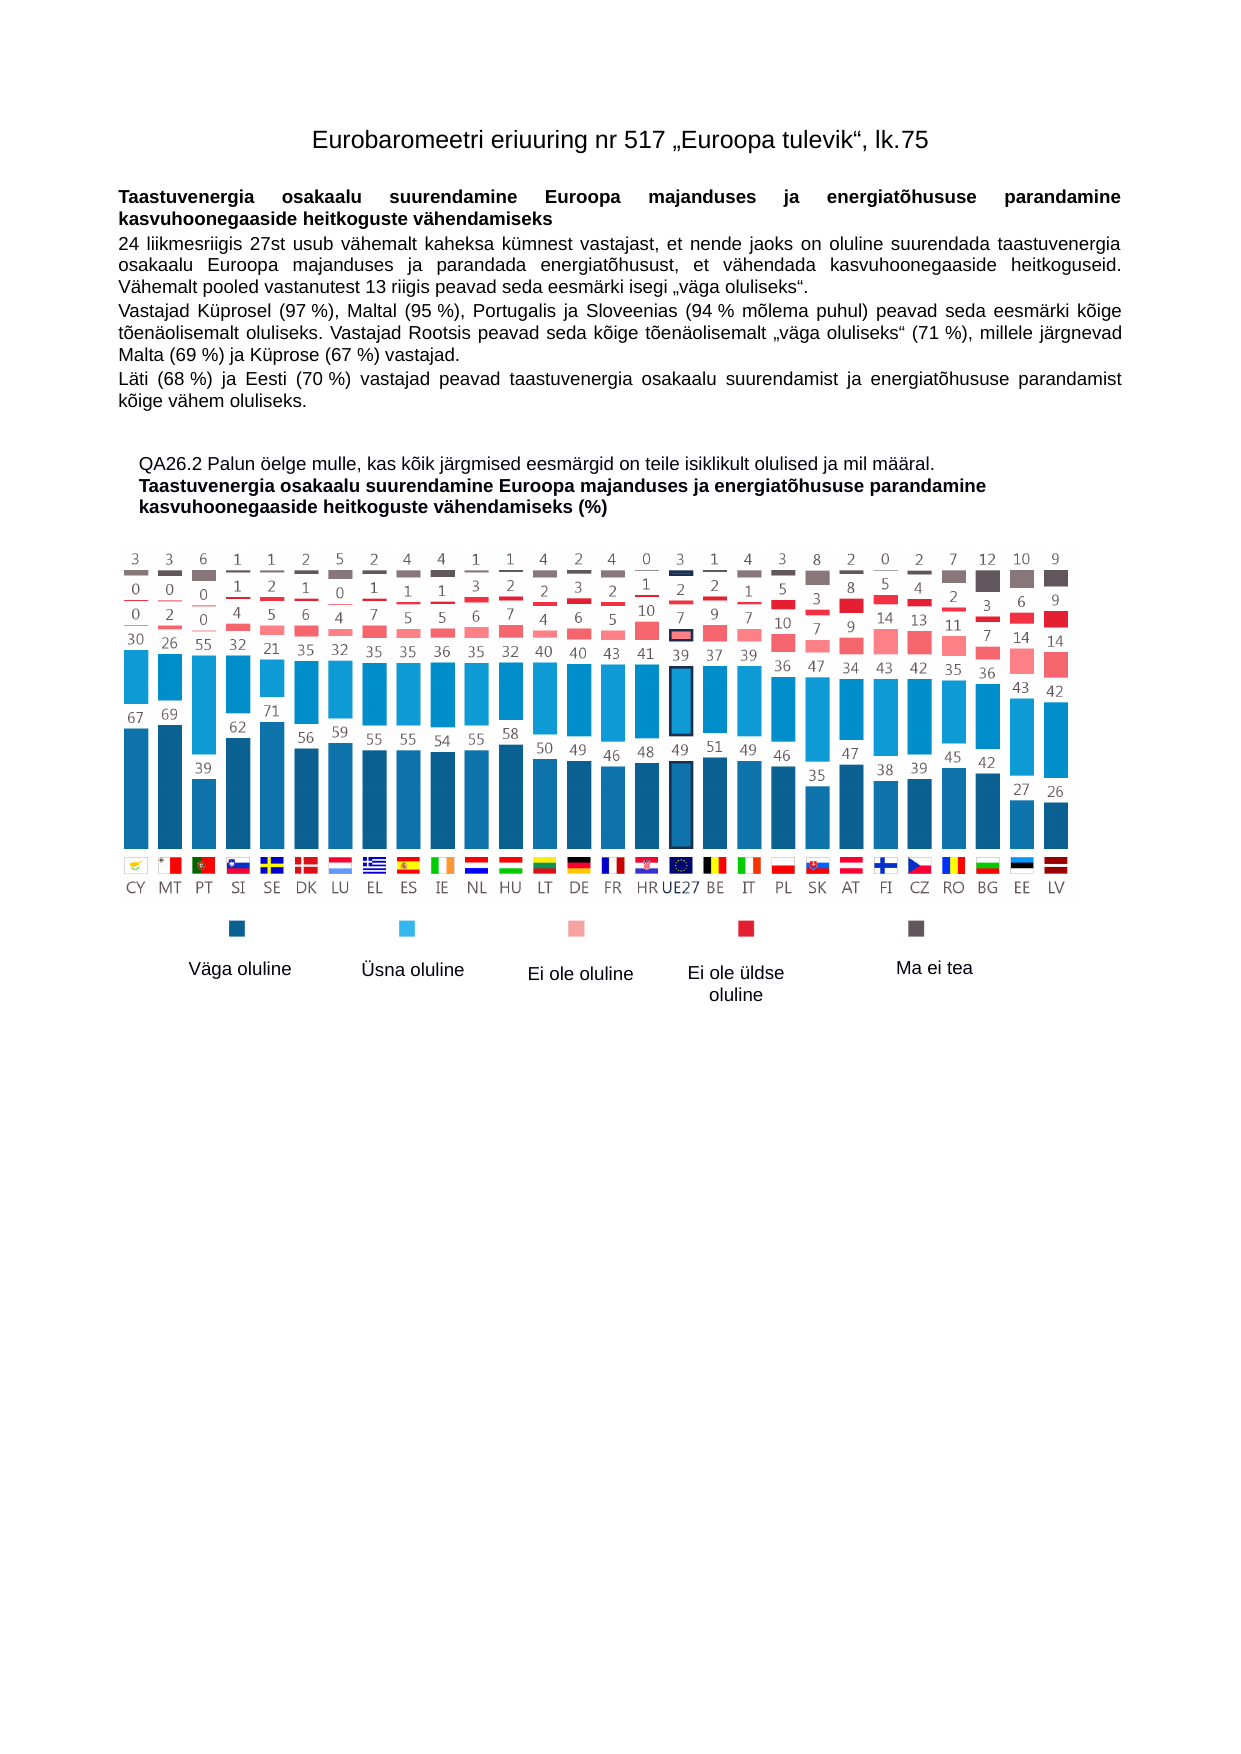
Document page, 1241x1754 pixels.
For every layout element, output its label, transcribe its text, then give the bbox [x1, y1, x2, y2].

text 24 liikmesriigis 27st usub vähemalt kaheksa kümnest vastajast, et nende jaoks on oluline suurendada taastuvenergia osakaalu Euroopa majanduses ja parandada energiatõhusust, et vähendada kasvuhoonegaaside heitkoguseid. Vähemalt pooled vastanutest 13 riigis peavad seda eesmärki isegi „väga oluliseks“. [118, 232, 1122, 297]
text Läti (68 %) ja Eesti (70 %) vastajad peavad taastuvenergia osakaalu suurendamist ja energiatõhususe parandamist kõige vähem oluliseks. [118, 368, 1122, 411]
text Taastuvenergia osakaalu suurendamine Euroopa majanduses ja energiatõhususe parandamine kasvuhoonegaaside heitkoguste vähendamiseks [118, 186, 1122, 229]
picture [210, 901, 943, 951]
picture [118, 548, 1081, 899]
text Vastajad Küprosel (97 %), Maltal (95 %), Portugalis ja Sloveenias (94 % mõlema puhul) peavad seda eesmärki kõige tõenäolisemalt oluliseks. Vastajad Rootsis peavad seda kõige tõenäolisemalt „väga oluliseks“ (71 %), millele järgnevad Malta (69 %) ja Küprose (67 %) vastajad. [118, 300, 1122, 365]
